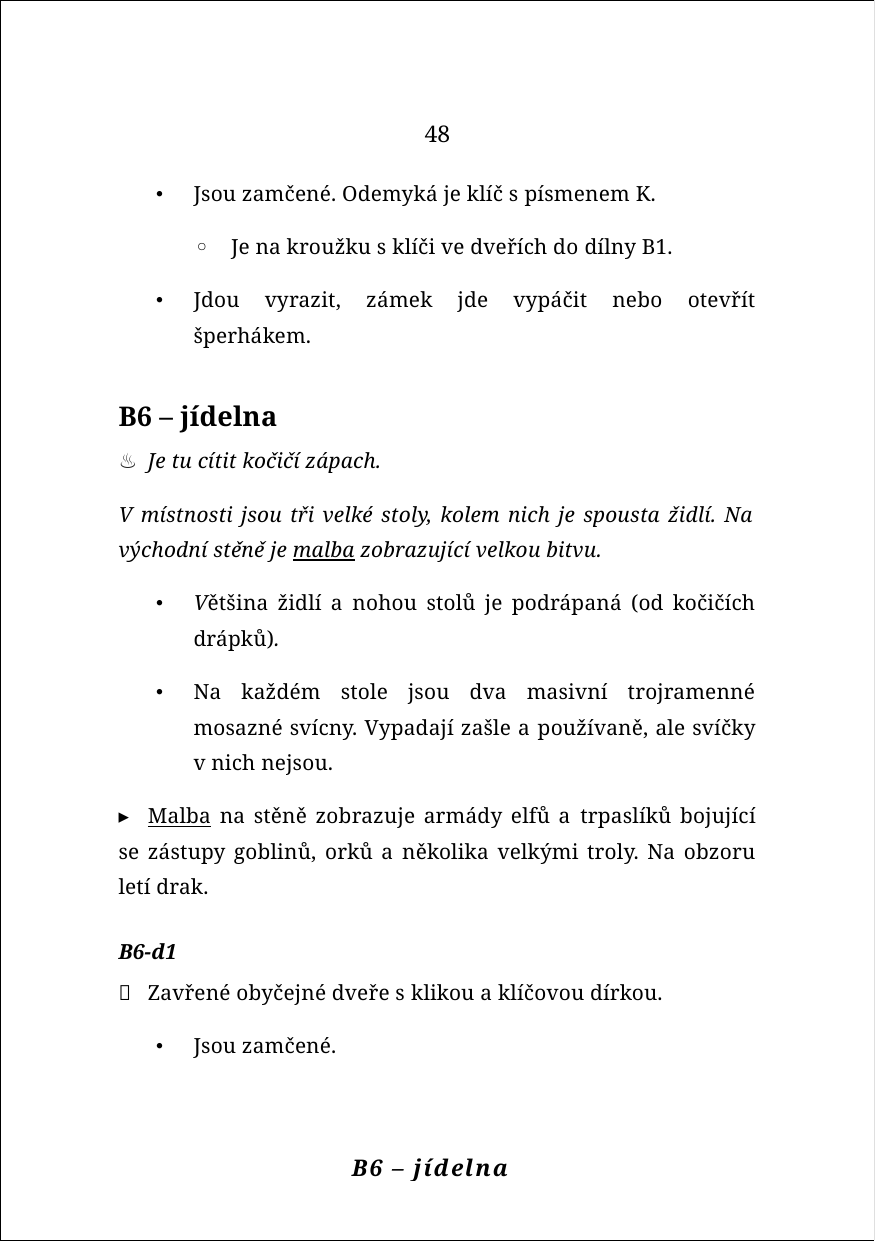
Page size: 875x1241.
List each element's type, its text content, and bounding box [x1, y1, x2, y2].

list Je na kroužku s⁠ klíči ve dveřích do dílny B1. [193, 232, 756, 261]
list Většina židlí a⁠ nohou stolů je podrápaná (od kočičích drápků). [156, 588, 756, 652]
text ♨ Je tu cítit kočičí zápach. [118, 446, 756, 475]
text 🚪 Zavřené obyčejné dveře s⁠ klikou a⁠ klíčovou dírkou. [118, 978, 756, 1006]
list Na každém stole jsou dva masivní trojramenné mosazné svícny. Vypadají zašle a⁠ používaně, ale svíčky v⁠ nich nejsou. [156, 677, 756, 777]
subtitle B6 – jídelna [118, 398, 756, 435]
list Jdou vyrazit, zámek jde vypáčit nebo otevřít šperhákem. [156, 285, 756, 349]
list Jsou zamčené. [156, 1031, 756, 1059]
text V⁠ místnosti jsou tři velké stoly, kolem nich je spousta židlí. Na východní stěně je malba zobrazující velkou bitvu. [118, 500, 756, 564]
text ▸ Malba na stěně zobrazuje armády elfů a⁠ trpaslíků bojující se zástupy goblinů, orků a⁠ několika velkými troly. Na obzoru letí drak. [118, 801, 756, 901]
list Jsou zamčené. Odemyká je klíč s⁠ písmenem K. [156, 179, 756, 207]
subtitle B6-d1 [118, 937, 756, 966]
